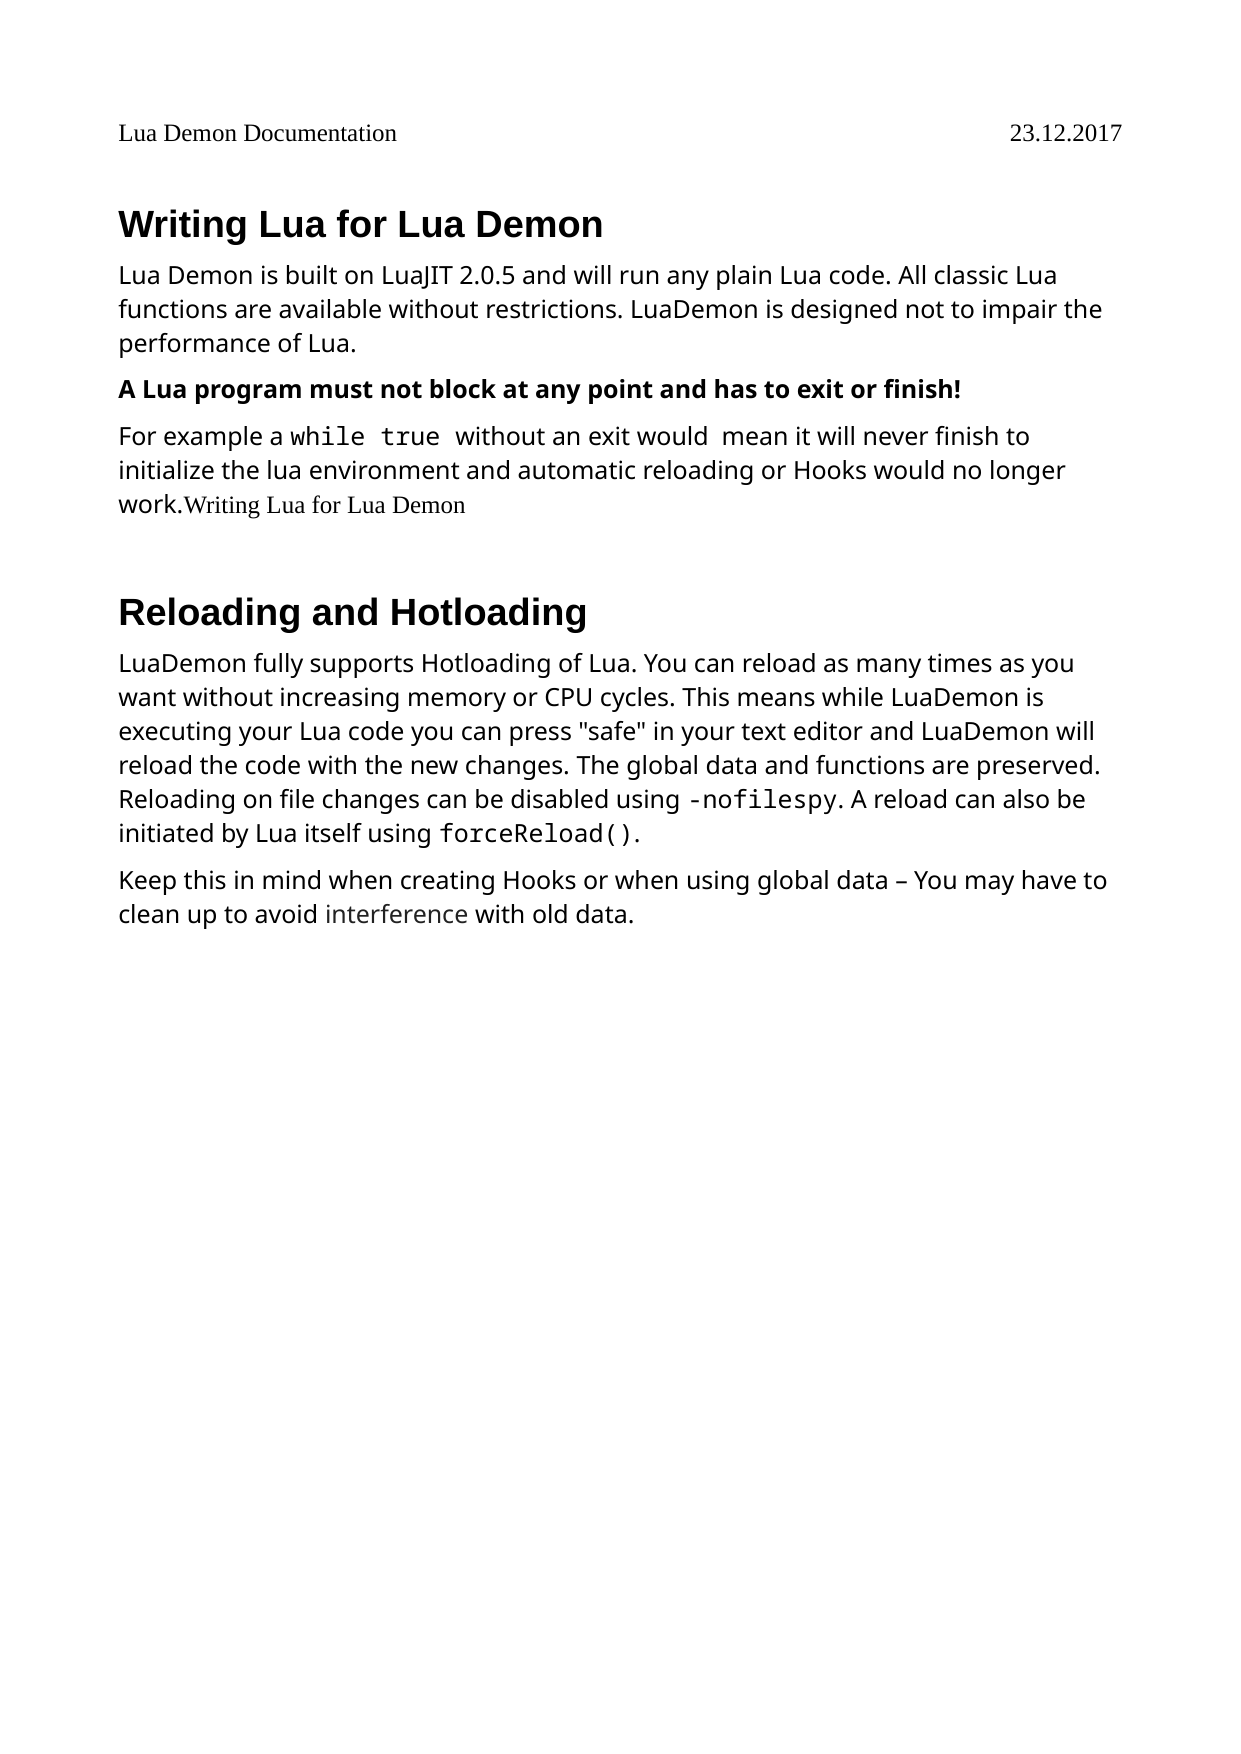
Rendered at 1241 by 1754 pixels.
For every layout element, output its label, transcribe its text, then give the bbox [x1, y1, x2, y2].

text Reloading and Hotloading [118, 589, 1122, 633]
text For example a while true without an exit would mean it will never finish to initialize the lua environment and automatic reloading or Hooks would no longer work.Writing Lua for Lua Demon [118, 419, 1122, 521]
subtitle Writing Lua for Lua Demon [118, 201, 1122, 245]
text Lua Demon is built on LuaJIT 2.0.5 and will run any plain Lua code. All classic Lua functions are available without restrictions. LuaDemon is designed not to impair the performance of Lua. [118, 257, 1122, 360]
text LuaDemon fully supports Hotloading of Lua. You can reload as many times as you want without increasing memory or CPU cycles. This means while LuaDemon is executing your Lua code you can press "safe" in your text editor and LuaDemon will reload the code with the new changes. The global data and functions are preserved. Reloading on file changes can be disabled using -nofilespy. A reload can also be initiated by Lua itself using forceReload(). [118, 646, 1122, 850]
text Keep this in mind when creating Hooks or when using global data – You may have to clean up to avoid interference with old data. [118, 863, 1122, 931]
text A Lua program must not block at any point and has to exit or finish! [118, 372, 1122, 406]
